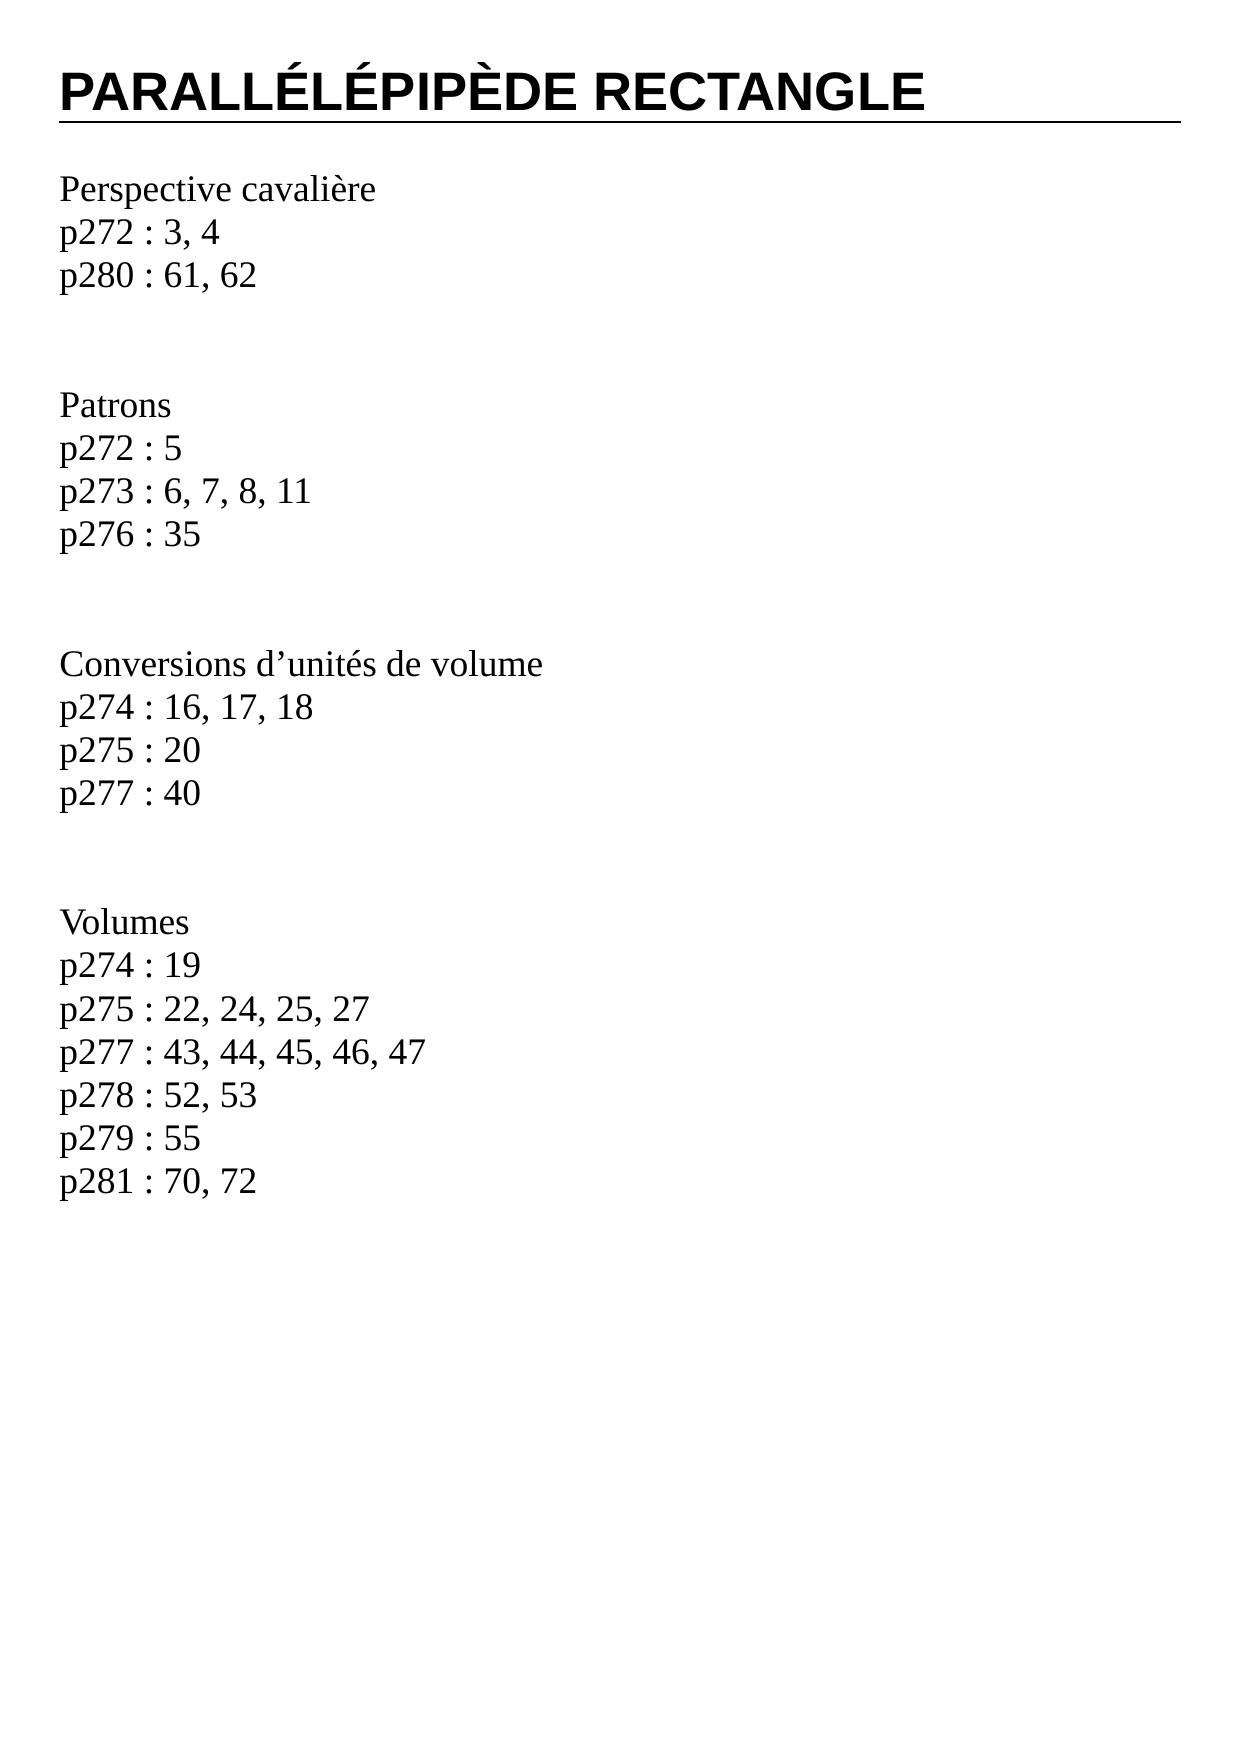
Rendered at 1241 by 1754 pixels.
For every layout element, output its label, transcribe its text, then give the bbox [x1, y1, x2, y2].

text p272 : 3, 4 [59, 210, 1181, 253]
text p275 : 22, 24, 25, 27 [59, 986, 1181, 1029]
text p275 : 20 [59, 727, 1181, 770]
text Patrons [59, 382, 1181, 425]
text p274 : 19 [59, 943, 1181, 986]
text p277 : 43, 44, 45, 46, 47 [59, 1029, 1181, 1072]
text p278 : 52, 53 [59, 1072, 1181, 1115]
text p273 : 6, 7, 8, 11 [59, 468, 1181, 512]
text p276 : 35 [59, 512, 1181, 555]
text Conversions d’unités de volume [59, 641, 1181, 684]
text p274 : 16, 17, 18 [59, 684, 1181, 727]
text p279 : 55 [59, 1115, 1181, 1158]
text Perspective cavalière [59, 167, 1181, 210]
text parallélépipède rectangle [59, 59, 1181, 121]
text p272 : 5 [59, 425, 1181, 468]
text Volumes [59, 900, 1181, 943]
text p280 : 61, 62 [59, 253, 1181, 296]
text p281 : 70, 72 [59, 1158, 1181, 1202]
text p277 : 40 [59, 770, 1181, 813]
